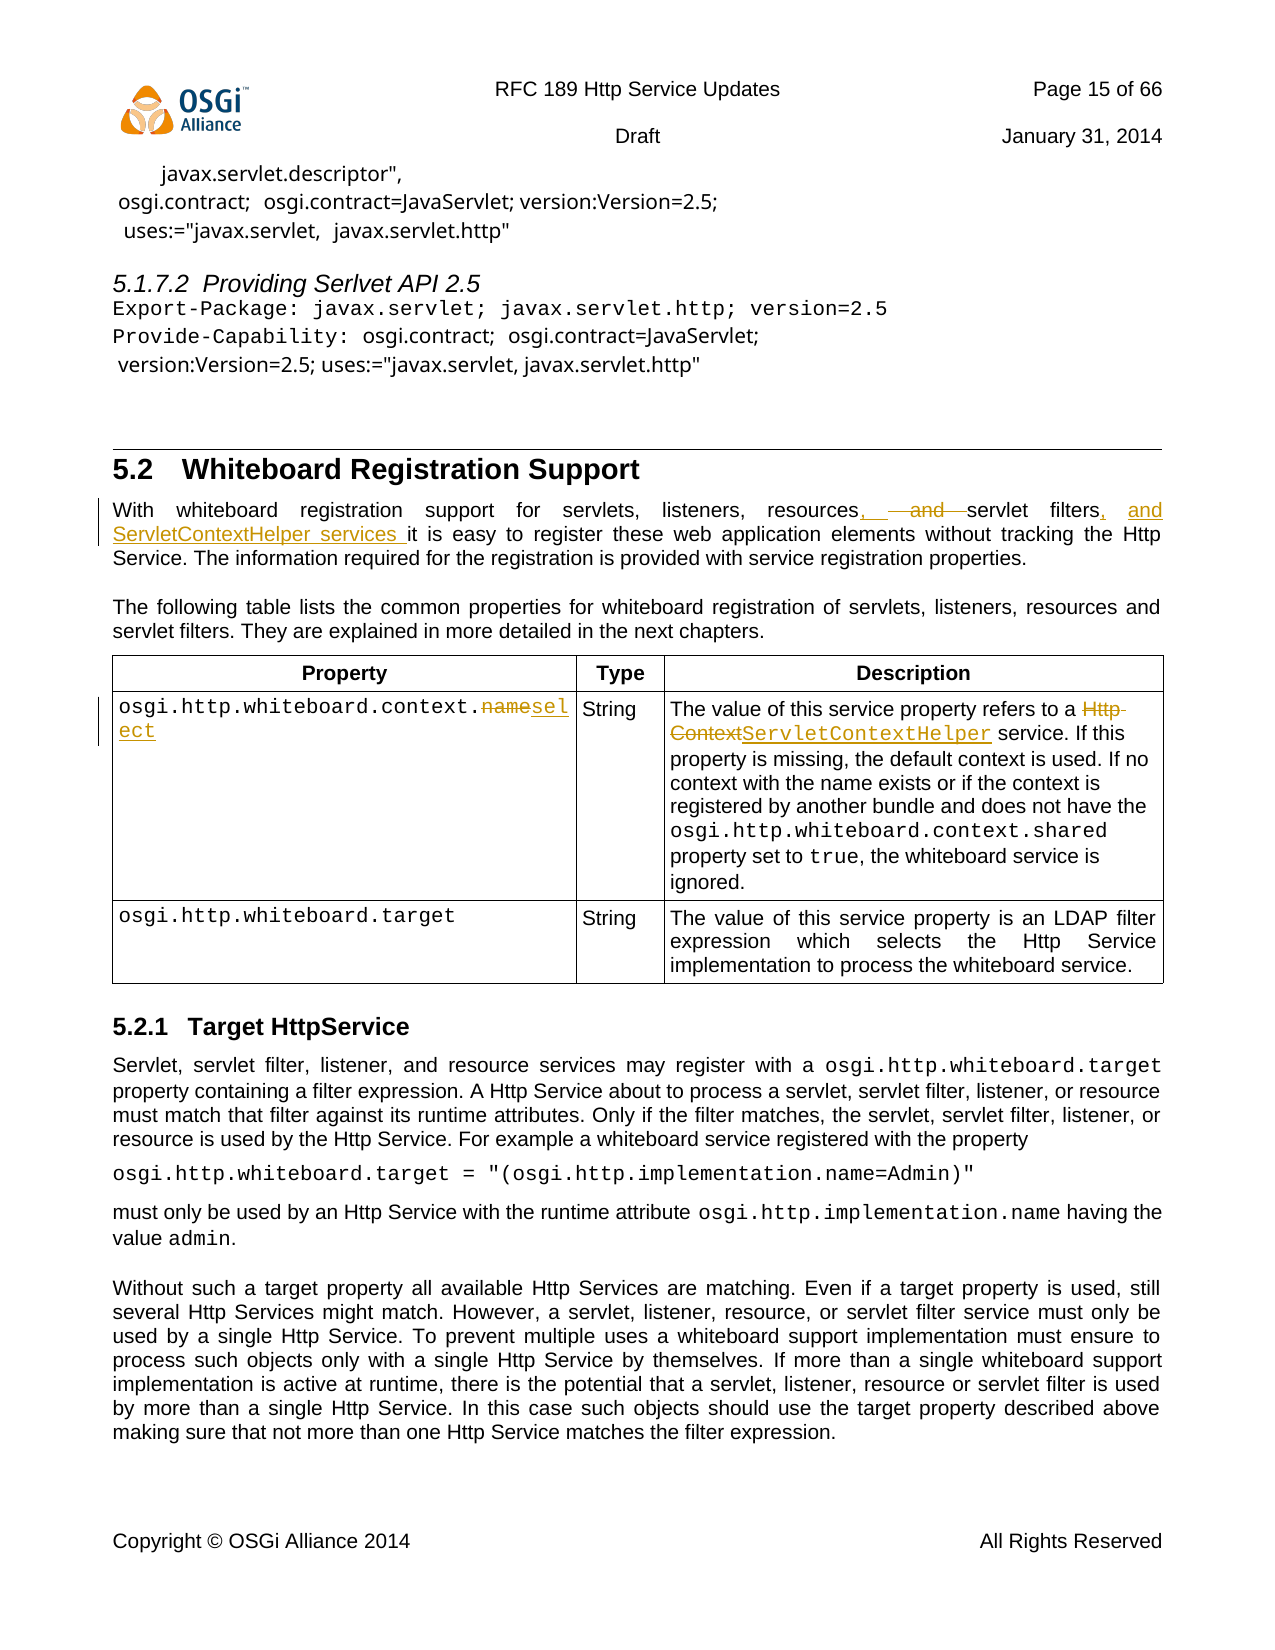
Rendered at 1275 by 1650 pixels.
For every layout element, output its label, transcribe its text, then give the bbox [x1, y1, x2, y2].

table_cell String [577, 692, 664, 899]
table_header Property [113, 656, 576, 691]
subtitle Providing Serlvet API 2.5 [112, 269, 1162, 298]
subtitle Whiteboard Registration Support [112, 450, 1162, 485]
text osgi.contract; osgi.contract=JavaServlet; version:Version=2.5; [112, 187, 1162, 216]
text Without such a target property all available Http Services are matching. Even if a target property is used, still several Http Services might match. However, a servlet, listener, resource, or servlet filter service must only be used by a single Http Service. To prevent multiple uses a whiteboard support implementation must ensure to process such objects only with a single Http Service by themselves. If more than a single whiteboard support implementation is active at runtime, there is the potential that a servlet, listener, resource or servlet filter is used by more than a single Http Service. In this case such objects should use the target property described above making sure that not more than one Http Service matches the filter expression. [112, 1276, 1162, 1444]
table_cell osgi.http.whiteboard.target [113, 901, 576, 983]
table_cell The value of this service property is an LDAP filter expression which selects the Http Service implementation to process the whiteboard service. [665, 901, 1163, 983]
text uses:="javax.servlet, javax.servlet.http" [112, 216, 1162, 244]
text The following table lists the common properties for whiteboard registration of servlets, listeners, resources and servlet filters. They are explained in more detailed in the next chapters. [112, 595, 1162, 643]
text Provide-Capability: osgi.contract; osgi.contract=JavaServlet; [112, 322, 1162, 350]
subtitle Target HttpService [112, 1012, 1162, 1041]
text Export-Package: javax.servlet; javax.servlet.http; version=2.5 [112, 298, 1162, 322]
text version:Version=2.5; uses:="javax.servlet, javax.servlet.http" [112, 350, 1162, 379]
text javax.servlet.descriptor", [112, 159, 1162, 187]
text Servlet, servlet filter, listener, and resource services may register with a osgi.http.whiteboard.target property containing a filter expression. A Http Service about to process a servlet, servlet filter, listener, or resource must match that filter against its runtime attributes. Only if the filter matches, the servlet, servlet filter, listener, or resource is used by the Http Service. For example a whiteboard service registered with the property [112, 1053, 1162, 1151]
text With whiteboard registration support for servlets, listeners, resources, servlet filters, and ServletContextHelper services it is easy to register these web application elements without tracking the Http Service. The information required for the registration is provided with service registration properties. [112, 498, 1162, 570]
picture [113, 78, 257, 142]
table_cell osgi.http.whiteboard.context.select [113, 692, 576, 899]
table_cell The value of this service property refers to a ServletContextHelper service. If this property is missing, the default context is used. If no context with the name exists or if the context is registered by another bundle and does not have the osgi.http.whiteboard.context.shared property set to true, the whiteboard service is ignored. [665, 692, 1163, 899]
table_cell String [577, 901, 664, 983]
text osgi.http.whiteboard.target = "(osgi.http.implementation.name=Admin)" [112, 1163, 1162, 1187]
text must only be used by an Http Service with the runtime attribute osgi.http.implementation.name having the value admin. [112, 1199, 1162, 1251]
table_header Description [665, 656, 1163, 691]
table_header Type [577, 656, 664, 691]
